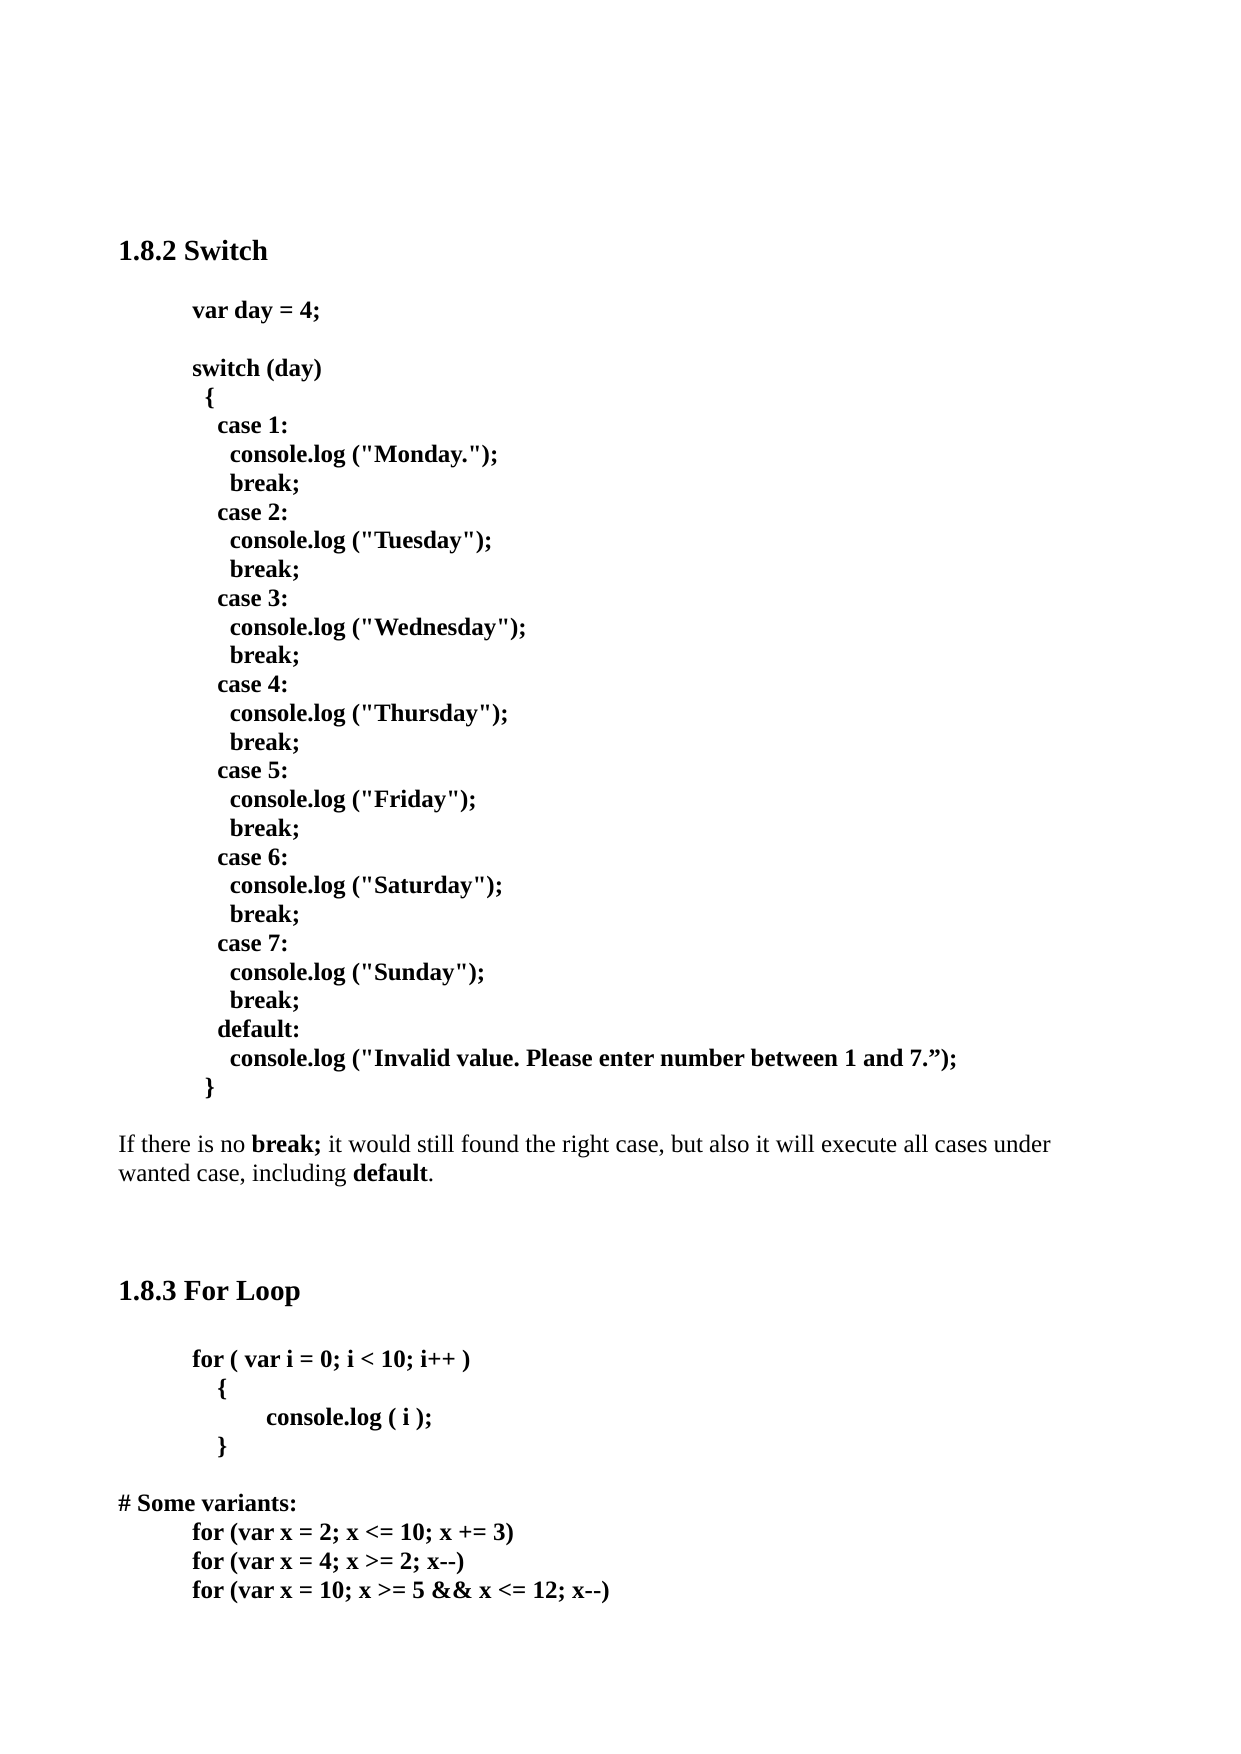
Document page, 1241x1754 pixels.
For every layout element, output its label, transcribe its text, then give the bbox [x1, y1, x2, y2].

text case 2: [118, 497, 1122, 525]
text console.log ("Friday"); [118, 784, 1122, 813]
text 1.8.3 For Loop [118, 1273, 1122, 1306]
text console.log ("Invalid value. Please enter number between 1 and 7.”); [118, 1043, 1122, 1072]
text console.log ( i ); [118, 1402, 1122, 1431]
text break; [118, 899, 1122, 928]
text console.log ("Sunday"); [118, 957, 1122, 985]
text # Some variants: [118, 1488, 1122, 1517]
text case 6: [118, 842, 1122, 870]
text case 1: [118, 410, 1122, 439]
text } [118, 1431, 1122, 1460]
text break; [118, 985, 1122, 1014]
text break; [118, 640, 1122, 669]
text switch (day) [118, 353, 1122, 382]
text var day = 4; [118, 295, 1122, 324]
text console.log ("Thursday"); [118, 698, 1122, 727]
text break; [118, 554, 1122, 583]
text for (var x = 4; x >= 2; x--) [118, 1546, 1122, 1575]
text break; [118, 727, 1122, 755]
text } [118, 1072, 1122, 1100]
text case 7: [118, 928, 1122, 957]
text case 3: [118, 583, 1122, 612]
text 1.8.2 Switch [118, 233, 1122, 267]
text case 4: [118, 669, 1122, 698]
text default: [118, 1014, 1122, 1043]
text console.log ("Monday."); [118, 439, 1122, 468]
text console.log ("Wednesday"); [118, 612, 1122, 640]
text for (var x = 10; x >= 5 && x <= 12; x--) [118, 1575, 1122, 1603]
text break; [118, 468, 1122, 497]
text for ( var i = 0; i < 10; i++ ) [118, 1340, 1122, 1373]
text { [118, 382, 1122, 410]
text break; [118, 813, 1122, 842]
text console.log ("Saturday"); [118, 870, 1122, 899]
text case 5: [118, 755, 1122, 784]
text for (var x = 2; x <= 10; x += 3) [118, 1517, 1122, 1546]
text If there is no break; it would still found the right case, but also it will execute all cases under wanted case, including default. [118, 1129, 1122, 1187]
text { [118, 1373, 1122, 1402]
text console.log ("Tuesday"); [118, 525, 1122, 554]
